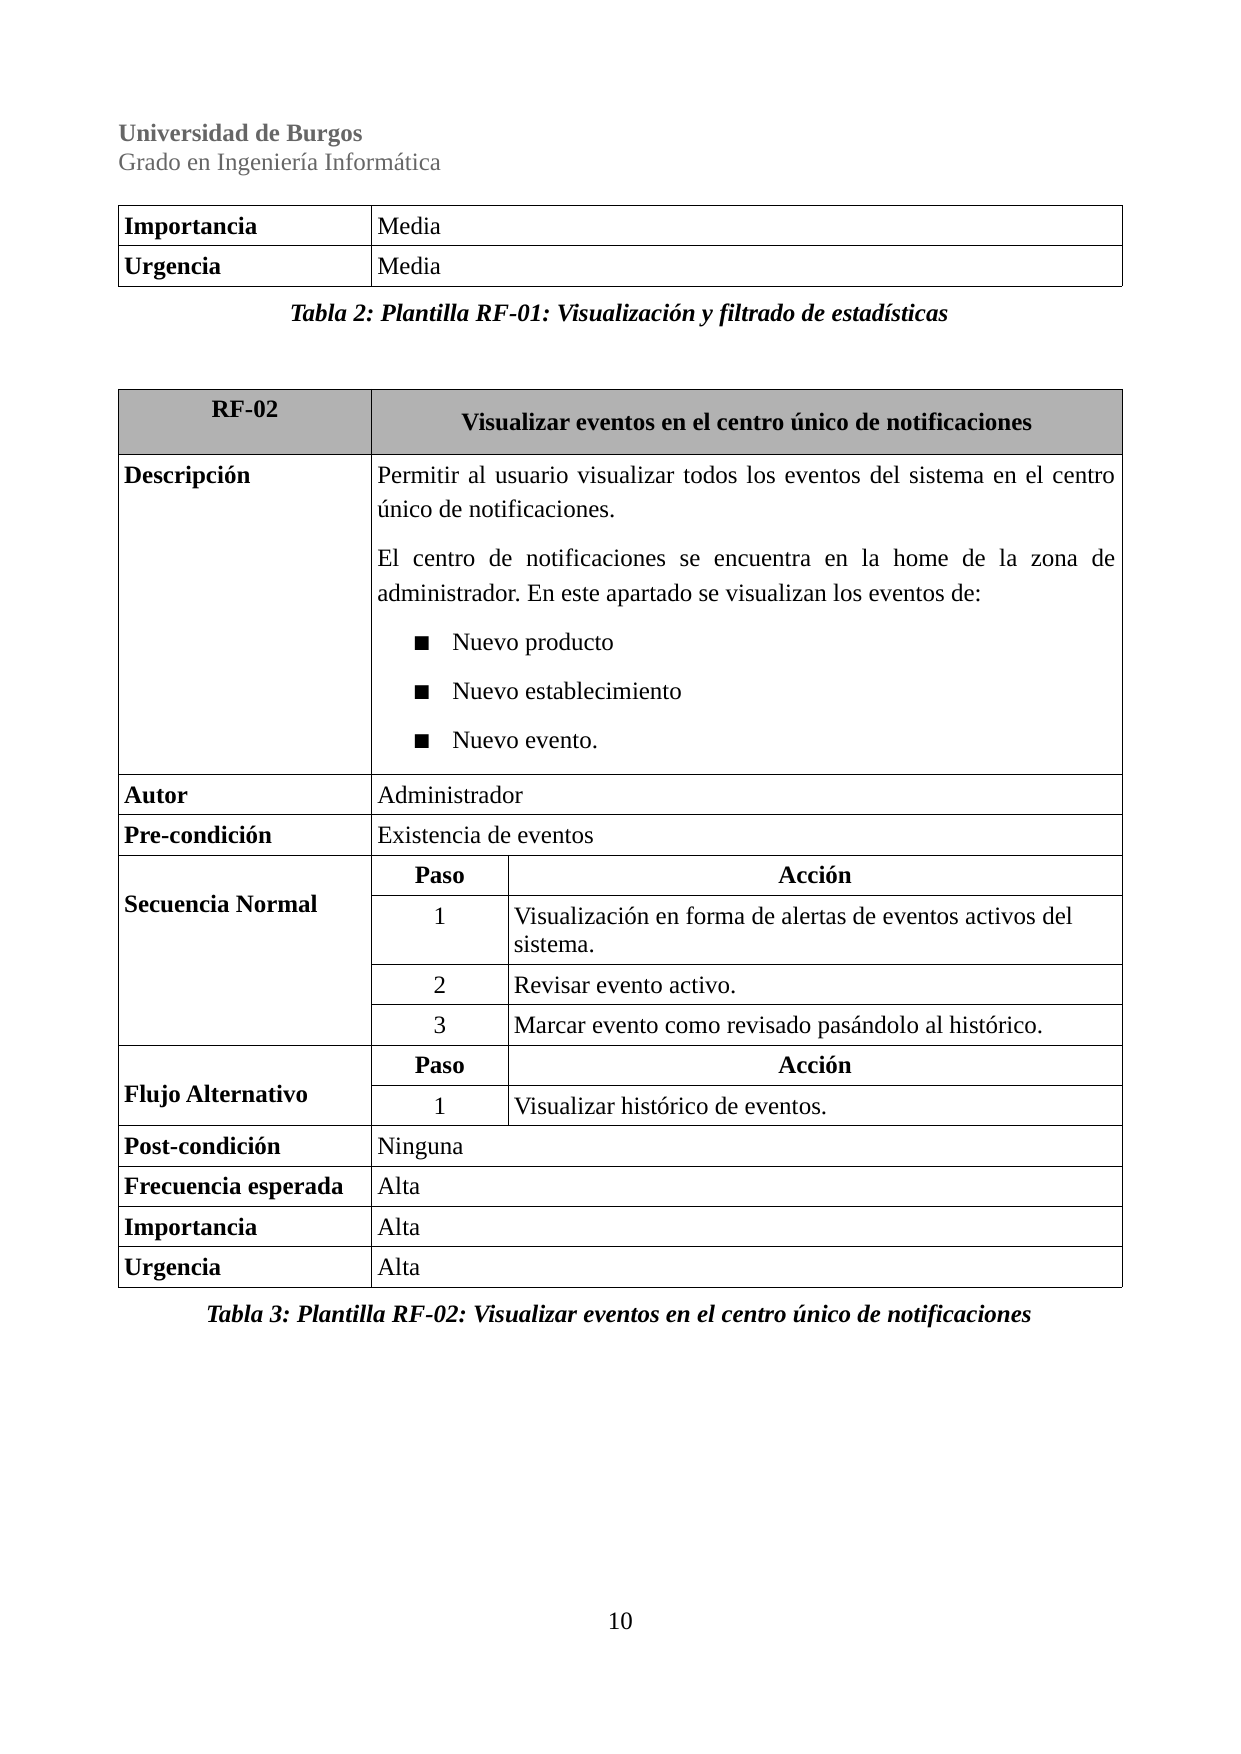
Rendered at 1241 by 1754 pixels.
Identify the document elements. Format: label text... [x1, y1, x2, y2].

table_cell Existencia de eventos [372, 815, 1122, 855]
table_cell Visualizar histórico de eventos. [509, 1086, 1122, 1125]
table_cell Paso [372, 856, 508, 895]
table_cell Importancia [119, 1207, 371, 1246]
table_cell 1 [372, 1086, 508, 1125]
table_cell Urgencia [119, 246, 371, 286]
table_cell Alta [372, 1207, 1122, 1246]
table_cell Importancia [119, 206, 371, 245]
table_cell Autor [119, 775, 371, 814]
text Tabla 2: Plantilla RF-01: Visualización y filtrado de estadísticas [118, 298, 1122, 327]
table_cell Acción [509, 856, 1122, 895]
table_cell Urgencia [119, 1247, 371, 1287]
table_cell 1 [372, 896, 508, 964]
table_cell Ninguna [372, 1126, 1122, 1166]
text Tabla 3: Plantilla RF-02: Visualizar eventos en el centro único de notificaciones [118, 1299, 1122, 1328]
table_cell Administrador [372, 775, 1122, 814]
table_cell Acción [509, 1046, 1122, 1085]
table_cell Paso [372, 1046, 508, 1085]
table_cell 2 [372, 965, 508, 1004]
table_cell Descripción [119, 455, 371, 774]
table_cell Frecuencia esperada [119, 1167, 371, 1206]
table_cell Marcar evento como revisado pasándolo al histórico. [509, 1005, 1122, 1045]
table_cell Permitir al usuario visualizar todos los eventos del sistema en el centro único de notificaciones. El centro de notificaciones se encuentra en la home de la zona de administrador. En este apartado se visualizan los eventos de: Nuevo producto Nuevo establecimiento Nuevo evento. [372, 455, 1122, 774]
table_cell Post-condición [119, 1126, 371, 1166]
table_cell Media [372, 246, 1122, 286]
table_cell Secuencia Normal [119, 856, 371, 1045]
table_cell Alta [372, 1247, 1122, 1287]
table_cell Pre-condición [119, 815, 371, 855]
table_cell Flujo Alternativo [119, 1046, 371, 1125]
table_cell Alta [372, 1167, 1122, 1206]
table_header RF-02 [119, 390, 371, 454]
table_cell Media [372, 206, 1122, 245]
table_cell 3 [372, 1005, 508, 1045]
table_cell Visualización en forma de alertas de eventos activos del sistema. [509, 896, 1122, 964]
table_cell Revisar evento activo. [509, 965, 1122, 1004]
table_header Visualizar eventos en el centro único de notificaciones [372, 390, 1122, 454]
